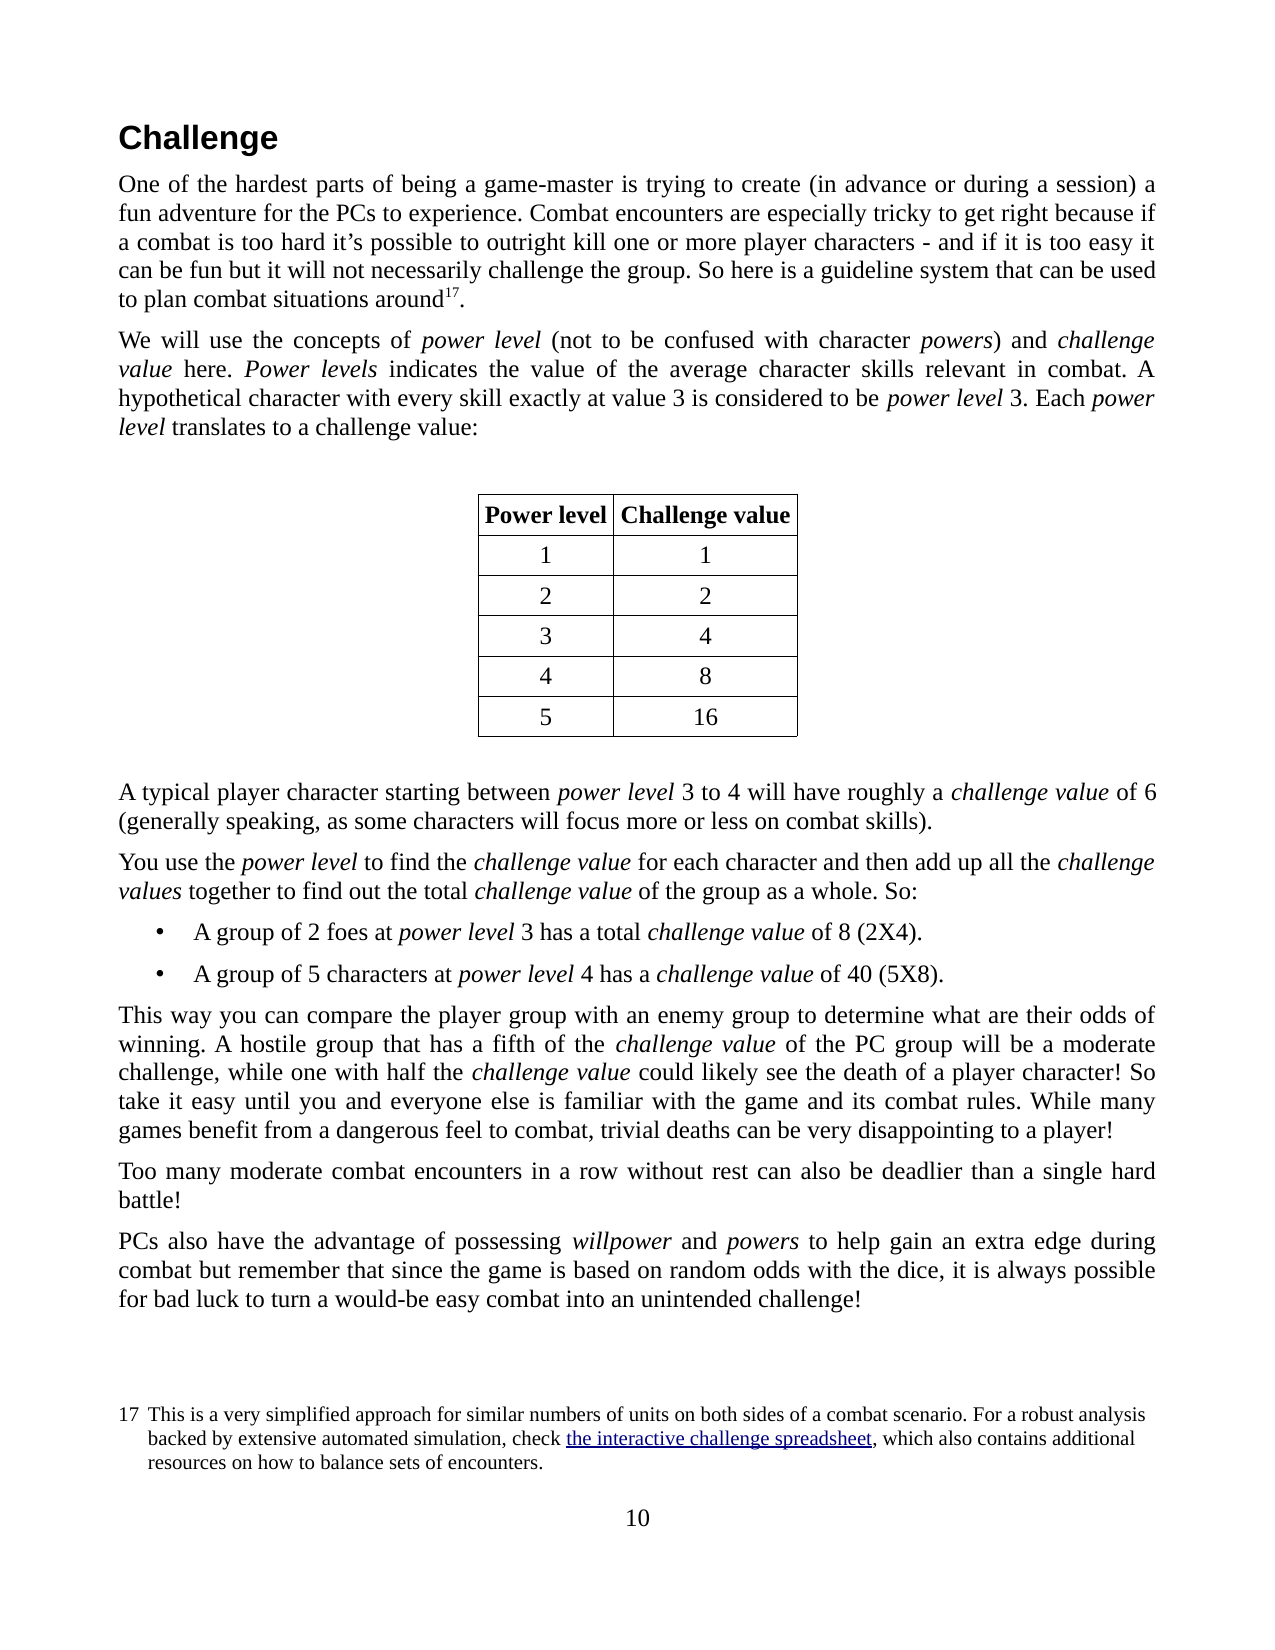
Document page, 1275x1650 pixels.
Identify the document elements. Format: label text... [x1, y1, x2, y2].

text This is a very simplified approach for similar numbers of units on both sides of a combat scenario. For a robust analysis backed by extensive automated simulation, check the interactive challenge spreadsheet, which also contains additional resources on how to balance sets of encounters. [118, 1401, 1157, 1474]
table_header Challenge value [614, 495, 797, 534]
text This way you can compare the player group with an enemy group to determine what are their odds of winning. A hostile group that has a fifth of the challenge value of the PC group will be a moderate challenge, while one with half the challenge value could likely see the death of a player character! So take it easy until you and everyone else is familiar with the game and its combat rules. While many games benefit from a dangerous feel to combat, trivial deaths can be very disappointing to a player! [118, 1000, 1157, 1144]
table_cell 1 [614, 536, 797, 575]
text One of the hardest parts of being a game-master is trying to create (in advance or during a session) a fun adventure for the PCs to experience. Combat encounters are especially tricky to get right because if a combat is too hard it’s possible to outright kill one or more player characters - and if it is too easy it can be fun but it will not necessarily challenge the group. So here is a guideline system that can be used to plan combat situations around. [118, 169, 1157, 313]
table_cell 3 [479, 616, 613, 656]
text Too many moderate combat encounters in a row without rest can also be deadlier than a single hard battle! [118, 1156, 1157, 1214]
table_cell 4 [614, 616, 797, 656]
text PCs also have the advantage of possessing willpower and powers to help gain an extra edge during combat but remember that since the game is based on random odds with the dice, it is always possible for bad luck to turn a would-be easy combat into an unintended challenge! [118, 1226, 1157, 1312]
table_cell 5 [479, 697, 613, 736]
table_cell 8 [614, 657, 797, 696]
text A typical player character starting between power level 3 to 4 will have roughly a challenge value of 6 (generally speaking, as some characters will focus more or less on combat skills). [118, 777, 1157, 835]
table_cell 16 [614, 697, 797, 736]
table_cell 4 [479, 657, 613, 696]
table_header Power level [479, 495, 613, 534]
table_cell 2 [614, 576, 797, 615]
text We will use the concepts of power level (not to be confused with character powers) and challenge value here. Power levels indicates the value of the average character skills relevant in combat. A hypothetical character with every skill exactly at value 3 is considered to be power level 3. Each power level translates to a challenge value: [118, 326, 1157, 441]
list A group of 5 characters at power level 4 has a challenge value of 40 (5X8). [156, 959, 1157, 987]
table_cell 2 [479, 576, 613, 615]
list A group of 2 foes at power level 3 has a total challenge value of 8 (2X4). [156, 917, 1157, 946]
table_cell 1 [479, 536, 613, 575]
text You use the power level to find the challenge value for each character and then add up all the challenge values together to find out the total challenge value of the group as a whole. So: [118, 847, 1157, 905]
subtitle Challenge [118, 118, 1157, 157]
